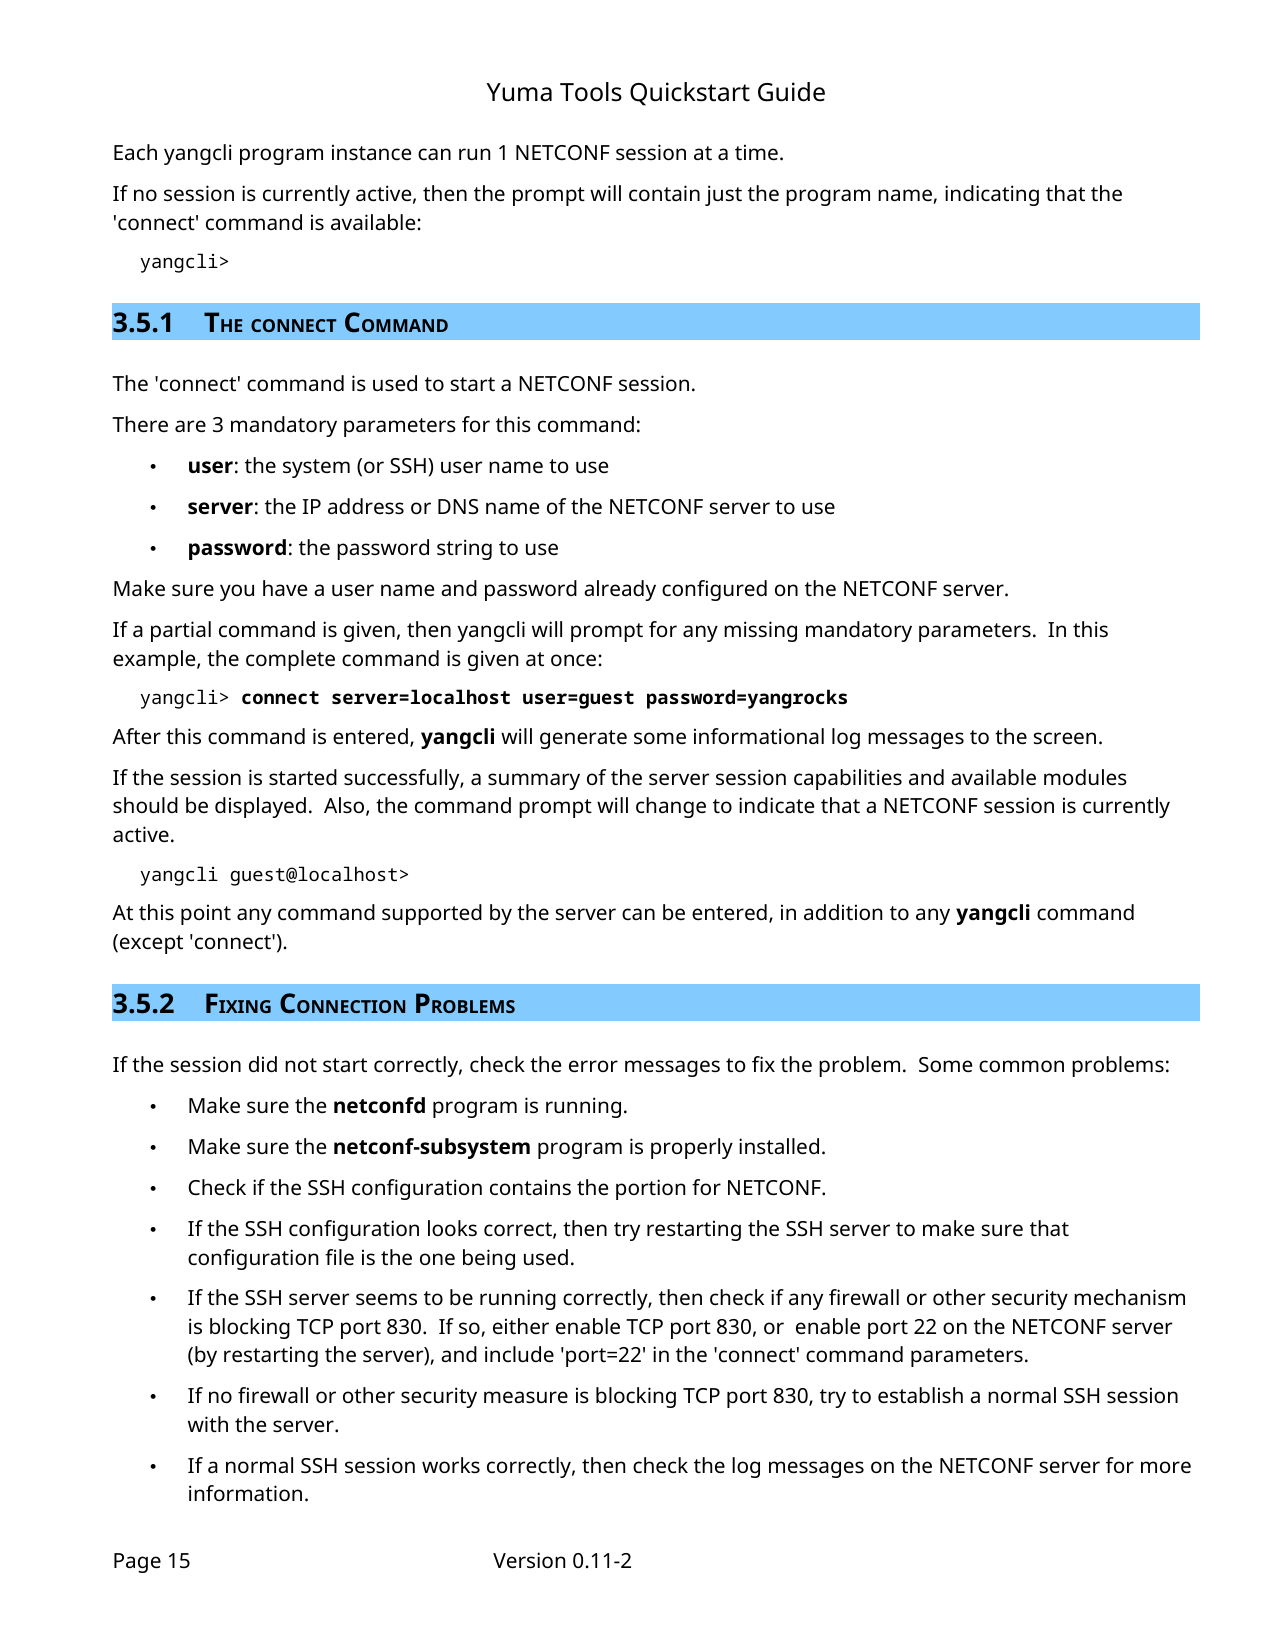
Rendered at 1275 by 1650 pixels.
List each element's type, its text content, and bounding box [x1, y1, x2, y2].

text After this command is entered, yangcli will generate some informational log messages to the screen. [112, 722, 1200, 751]
text At this point any command supported by the server can be entered, in addition to any yangcli command (except 'connect'). [112, 898, 1200, 955]
text Each yangcli program instance can run 1 NETCONF session at a time. [112, 138, 1200, 167]
list If no firewall or other security measure is blocking TCP port 830, try to establish a normal SSH session with the server. [150, 1381, 1200, 1438]
list user: the system (or SSH) user name to use [150, 451, 1200, 480]
text yangcli> [139, 249, 1200, 274]
text Make sure you have a user name and password already configured on the NETCONF server. [112, 574, 1200, 603]
text yangcli guest@localhost> [139, 861, 1200, 886]
text yangcli> connect server=localhost user=guest password=yangrocks [139, 684, 1200, 710]
text If the session did not start correctly, check the error messages to fix the problem. Some common problems: [112, 1050, 1200, 1079]
text If a partial command is given, then yangcli will prompt for any missing mandatory parameters. In this example, the complete command is given at once: [112, 615, 1200, 672]
list If the SSH server seems to be running correctly, then check if any firewall or other security mechanism is blocking TCP port 830. If so, either enable TCP port 830, or enable port 22 on the NETCONF server (by restarting the server), and include 'port=22' in the 'connect' command parameters. [150, 1283, 1200, 1369]
text There are 3 mandatory parameters for this command: [112, 411, 1200, 439]
subtitle The connect Command [112, 303, 1200, 340]
list Make sure the netconf-subsystem program is properly installed. [150, 1132, 1200, 1161]
list Make sure the netconfd program is running. [150, 1091, 1200, 1120]
list password: the password string to use [150, 533, 1200, 562]
subtitle Fixing Connection Problems [112, 984, 1200, 1021]
list If the SSH configuration looks correct, then try restarting the SSH server to make sure that configuration file is the one being used. [150, 1214, 1200, 1271]
list server: the IP address or DNS name of the NETCONF server to use [150, 492, 1200, 521]
text The 'connect' command is used to start a NETCONF session. [112, 369, 1200, 398]
list If a normal SSH session works correctly, then check the log messages on the NETCONF server for more information. [150, 1451, 1200, 1508]
text If no session is currently active, then the prompt will contain just the program name, indicating that the 'connect' command is available: [112, 179, 1200, 236]
text If the session is started successfully, a summary of the server session capabilities and available modules should be displayed. Also, the command prompt will change to indicate that a NETCONF session is currently active. [112, 763, 1200, 848]
list Check if the SSH configuration contains the portion for NETCONF. [150, 1173, 1200, 1202]
